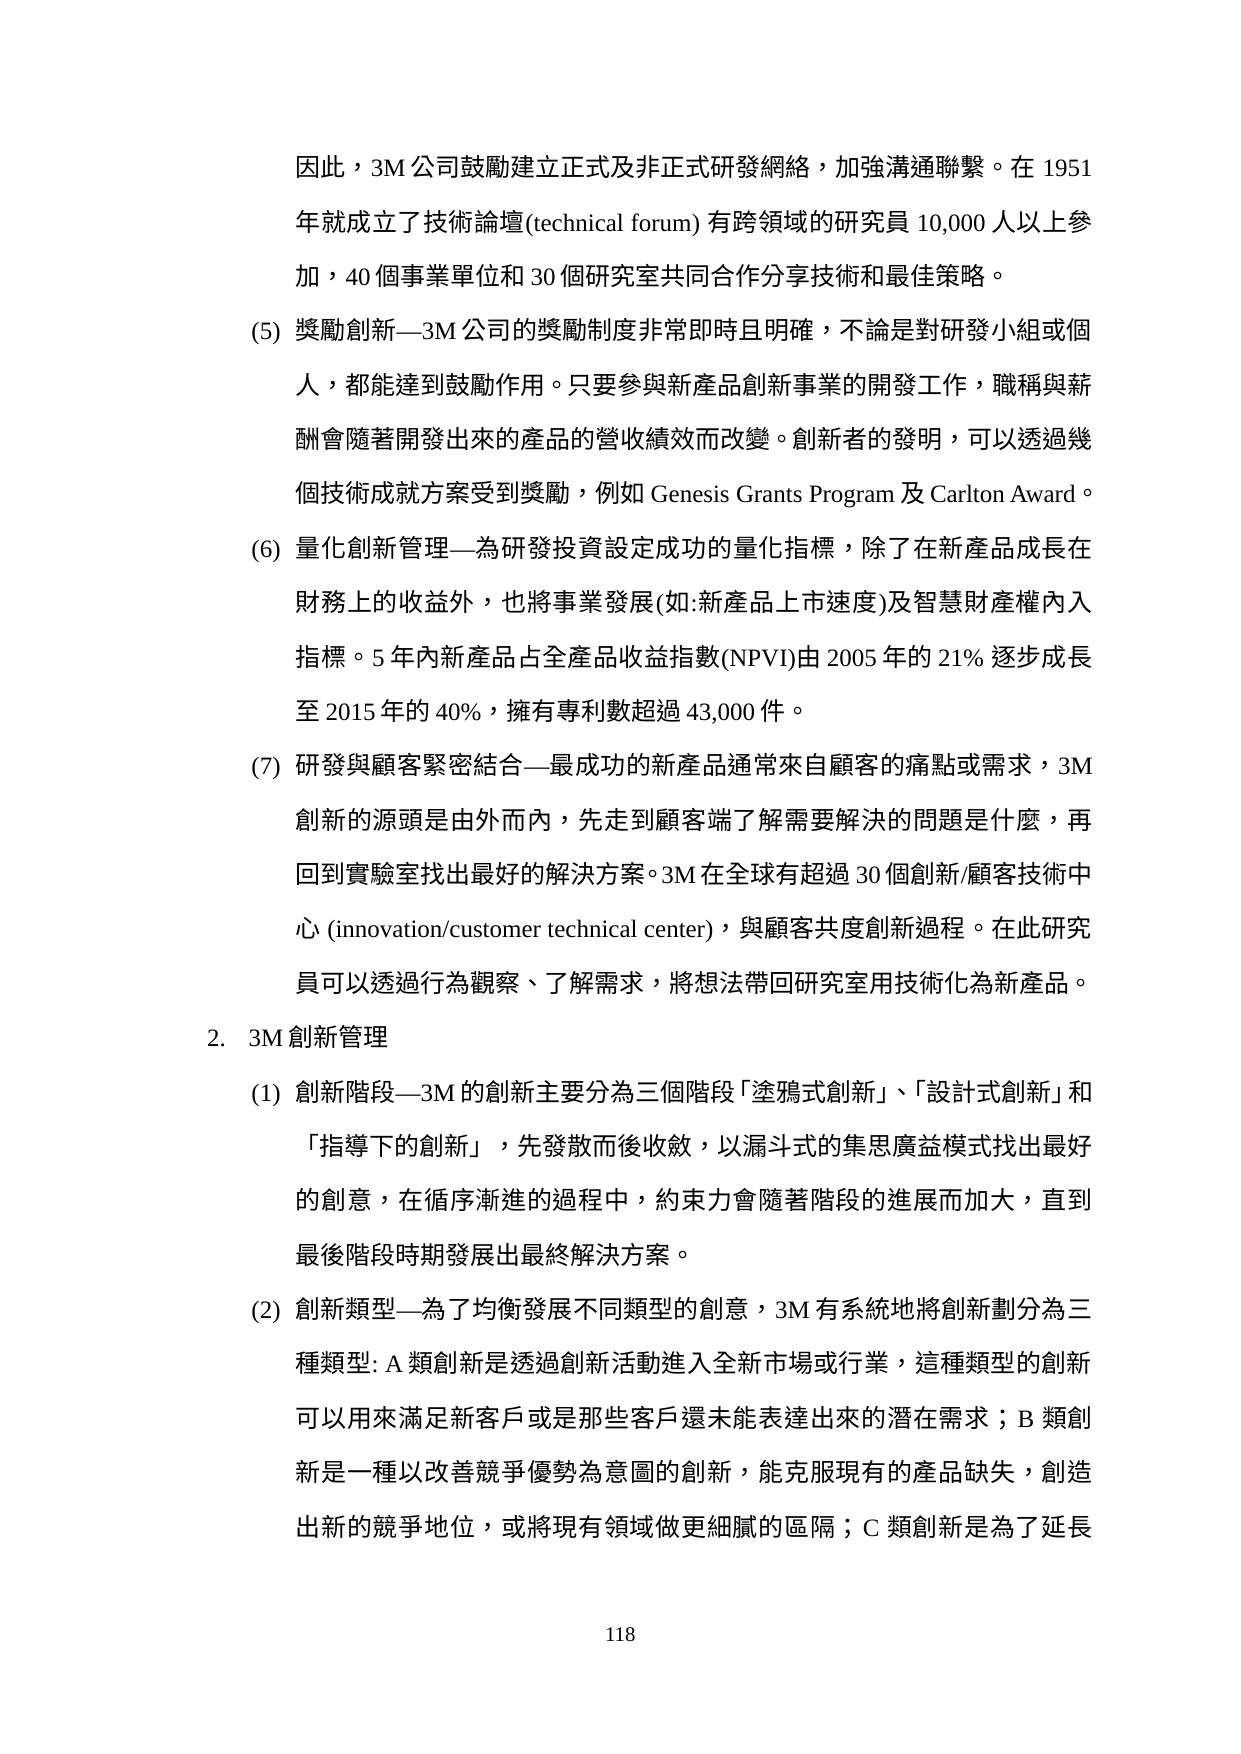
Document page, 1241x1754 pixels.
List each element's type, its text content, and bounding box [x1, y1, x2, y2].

list 獎勵創新—3M公司的獎勵制度非常即時且明確，不論是對研發小組或個人，都能達到鼓勵作用。只要參與新產品創新事業的開發工作，職稱與薪酬會隨著開發出來的產品的營收績效而改變。創新者的發明，可以透過幾個技術成就方案受到獎勵，例如Genesis Grants Program及Carlton Award。 [251, 311, 1092, 510]
list 因此，3M公司鼓勵建立正式及非正式研發網絡，加強溝通聯繫。在1951年就成立了技術論壇(technical forum) 有跨領域的研究員10,000人以上參加，40個事業單位和30個研究室共同合作分享技術和最佳策略。 [251, 148, 1092, 293]
list 3M創新管理 [207, 1018, 1092, 1054]
list 量化創新管理—為研發投資設定成功的量化指標，除了在新產品成長在財務上的收益外，也將事業發展(如:新產品上市速度)及智慧財產權內入指標。5年內新產品占全產品收益指數(NPVI)由2005年的21% 逐步成長至2015年的40%，擁有專利數超過43,000件。 [251, 528, 1092, 728]
list 研發與顧客緊密結合—最成功的新產品通常來自顧客的痛點或需求，3M創新的源頭是由外而內，先走到顧客端了解需要解決的問題是什麼，再回到實驗室找出最好的解決方案。3M在全球有超過30個創新/顧客技術中心 (innovation/customer technical center)，與顧客共度創新過程。在此研究員可以透過行為觀察、了解需求，將想法帶回研究室用技術化為新產品。 [251, 746, 1092, 999]
list 創新階段—3M的創新主要分為三個階段「塗鴉式創新」、「設計式創新」和「指導下的創新」，先發散而後收斂，以漏斗式的集思廣益模式找出最好的創意，在循序漸進的過程中，約束力會隨著階段的進展而加大，直到最後階段時期發展出最終解決方案。 [251, 1072, 1092, 1271]
list 創新類型—為了均衡發展不同類型的創意，3M有系統地將創新劃分為三種類型: A 類創新是透過創新活動進入全新市場或行業，這種類型的創新可以用來滿足新客戶或是那些客戶還未能表達出來的潛在需求；B 類創新是一種以改善競爭優勢為意圖的創新，能克服現有的產品缺失，創造出新的競爭地位，或將現有領域做更細膩的區隔；C 類創新是為了延長 [251, 1289, 1092, 1543]
